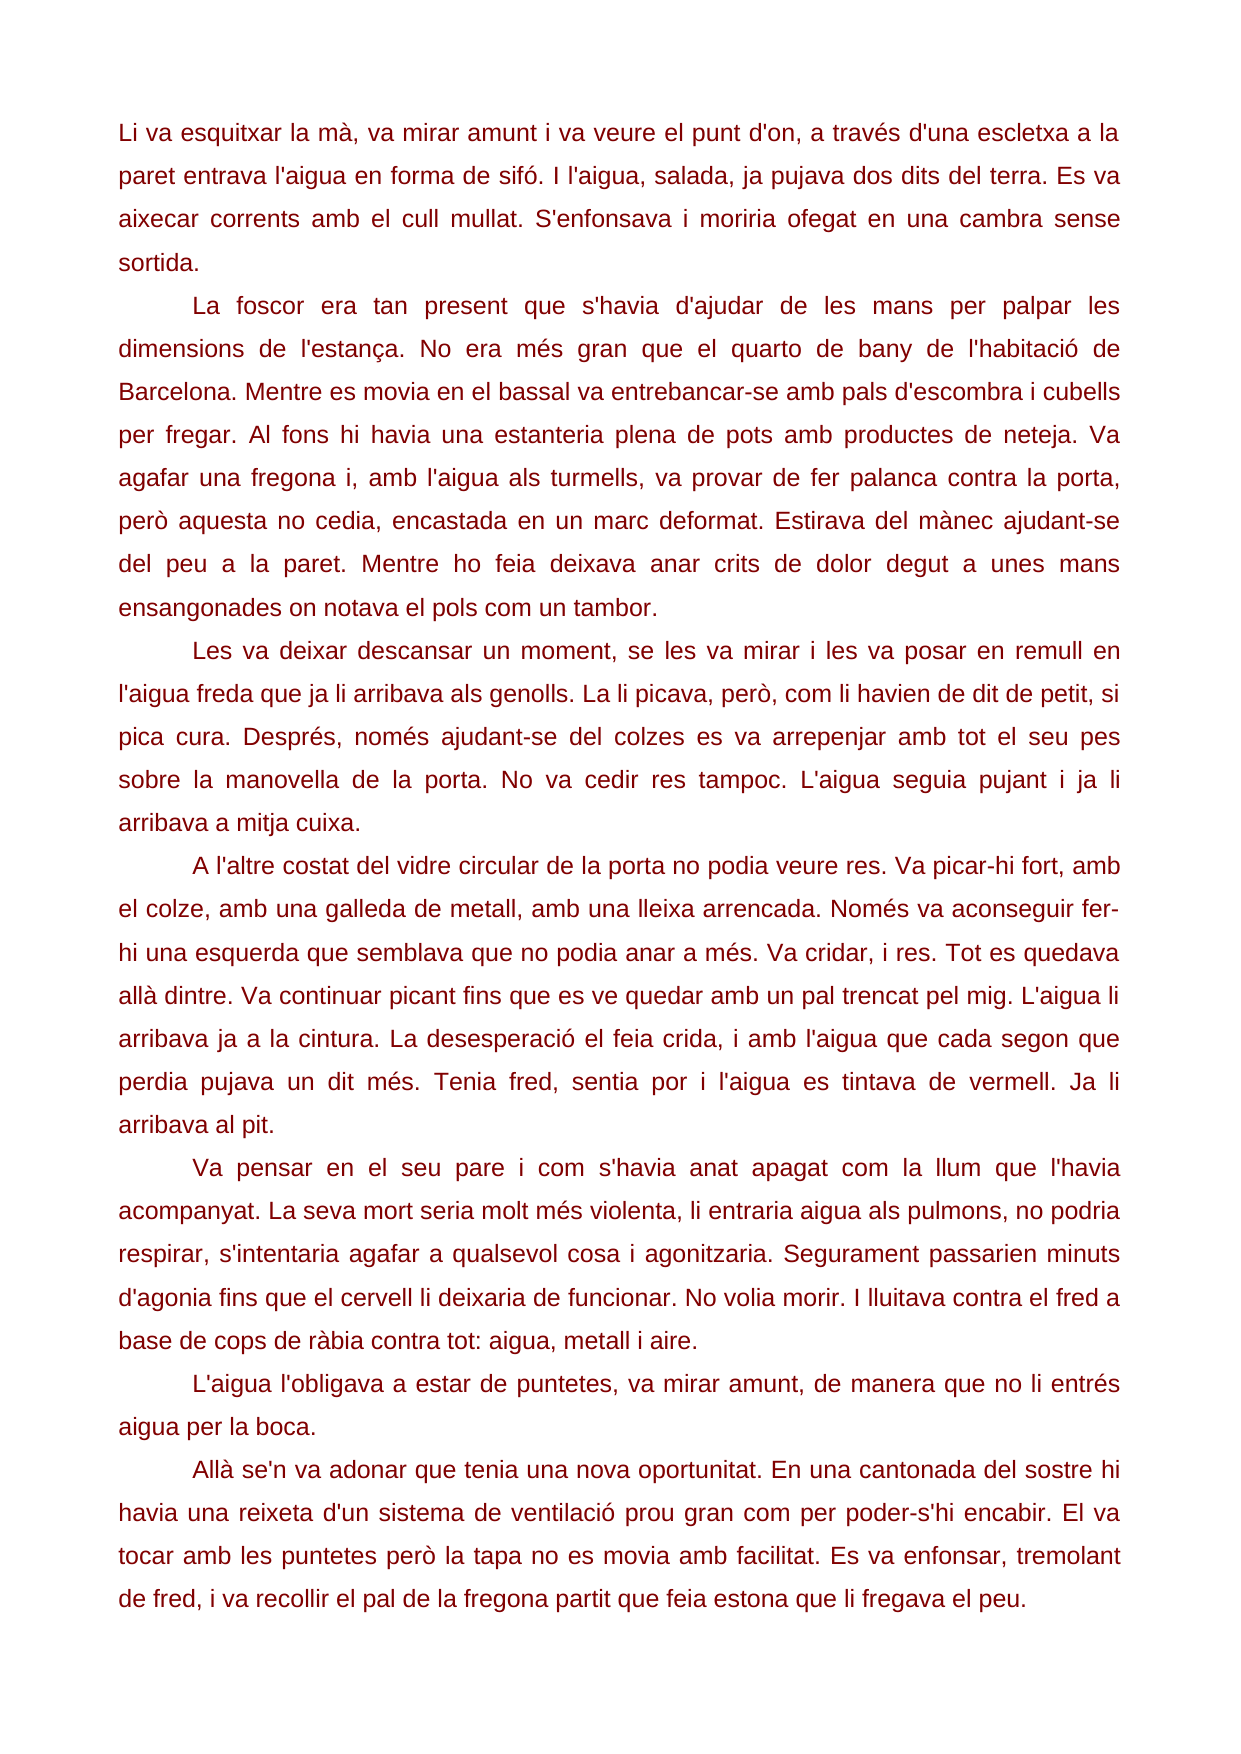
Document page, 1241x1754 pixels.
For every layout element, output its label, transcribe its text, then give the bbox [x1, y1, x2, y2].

text Allà se'n va adonar que tenia una nova oportunitat. En una cantonada del sostre hi havia una reixeta d'un sistema de ventilació prou gran com per poder-s'hi encabir. El va tocar amb les puntetes però la tapa no es movia amb facilitat. Es va enfonsar, tremolant de fred, i va recollir el pal de la fregona partit que feia estona que li fregava el peu. [118, 1455, 1122, 1613]
text L'aigua l'obligava a estar de puntetes, va mirar amunt, de manera que no li entrés aigua per la boca. [118, 1369, 1122, 1441]
text A l'altre costat del vidre circular de la porta no podia veure res. Va picar-hi fort, amb el colze, amb una galleda de metall, amb una lleixa arrencada. Només va aconseguir fer-hi una esquerda que semblava que no podia anar a més. Va cridar, i res. Tot es quedava allà dintre. Va continuar picant fins que es ve quedar amb un pal trencat pel mig. L'aigua li arribava ja a la cintura. La desesperació el feia crida, i amb l'aigua que cada segon que perdia pujava un dit més. Tenia fred, sentia por i l'aigua es tintava de vermell. Ja li arribava al pit. [118, 851, 1122, 1139]
text Va pensar en el seu pare i com s'havia anat apagat com la llum que l'havia acompanyat. La seva mort seria molt més violenta, li entraria aigua als pulmons, no podria respirar, s'intentaria agafar a qualsevol cosa i agonitzaria. Segurament passarien minuts d'agonia fins que el cervell li deixaria de funcionar. No volia morir. I lluitava contra el fred a base de cops de ràbia contra tot: aigua, metall i aire. [118, 1153, 1122, 1354]
text Li va esquitxar la mà, va mirar amunt i va veure el punt d'on, a través d'una escletxa a la paret entrava l'aigua en forma de sifó. I l'aigua, salada, ja pujava dos dits del terra. Es va aixecar corrents amb el cull mullat. S'enfonsava i moriria ofegat en una cambra sense sortida. [118, 118, 1122, 276]
text La foscor era tan present que s'havia d'ajudar de les mans per palpar les dimensions de l'estança. No era més gran que el quarto de bany de l'habitació de Barcelona. Mentre es movia en el bassal va entrebancar-se amb pals d'escombra i cubells per fregar. Al fons hi havia una estanteria plena de pots amb productes de neteja. Va agafar una fregona i, amb l'aigua als turmells, va provar de fer palanca contra la porta, però aquesta no cedia, encastada en un marc deformat. Estirava del mànec ajudant-se del peu a la paret. Mentre ho feia deixava anar crits de dolor degut a unes mans ensangonades on notava el pols com un tambor. [118, 291, 1122, 621]
text Les va deixar descansar un moment, se les va mirar i les va posar en remull en l'aigua freda que ja li arribava als genolls. La li picava, però, com li havien de dit de petit, si pica cura. Després, només ajudant-se del colzes es va arrepenjar amb tot el seu pes sobre la manovella de la porta. No va cedir res tampoc. L'aigua seguia pujant i ja li arribava a mitja cuixa. [118, 636, 1122, 837]
